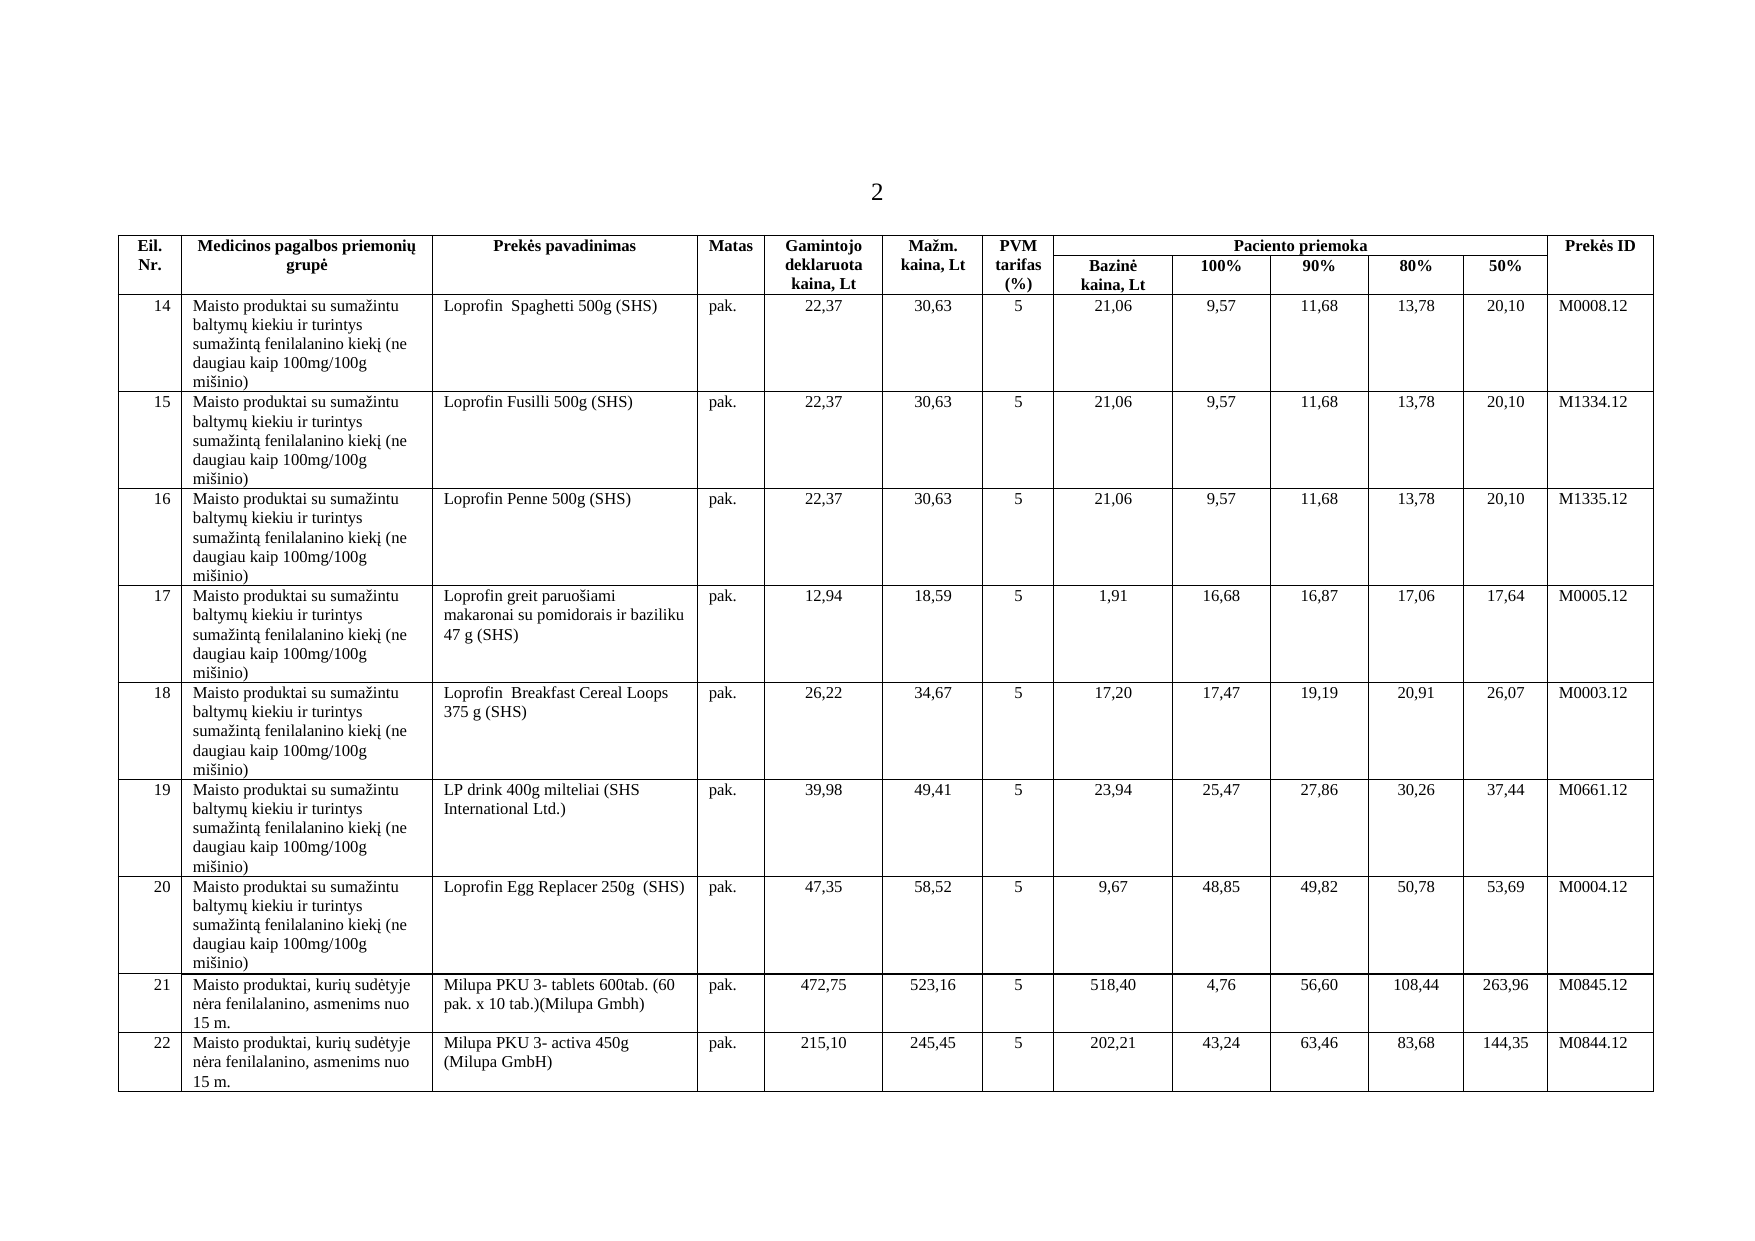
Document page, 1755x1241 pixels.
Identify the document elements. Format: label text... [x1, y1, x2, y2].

table_cell 63,46 [1271, 1033, 1368, 1091]
table_cell 11,68 [1271, 489, 1368, 585]
table_cell 20,10 [1464, 489, 1547, 585]
table_cell 21,06 [1054, 489, 1172, 585]
table_cell 30,63 [883, 489, 982, 585]
table_cell Maisto produktai su sumažintu baltymų kiekiu ir turintys sumažintą fenilalanino kiekį (ne daugiau kaip 100mg/100g mišinio) [182, 780, 432, 876]
table_cell pak. [698, 1033, 764, 1091]
table_cell 80% [1369, 256, 1463, 294]
table_cell 1,91 [1054, 586, 1172, 682]
table_cell 18 [119, 683, 181, 779]
table_header Paciento priemoka [1054, 236, 1547, 255]
table_cell 21,06 [1054, 392, 1172, 488]
table_cell 5 [983, 780, 1053, 876]
table_cell 56,60 [1271, 975, 1368, 1032]
table_cell 518,40 [1054, 975, 1172, 1032]
table_cell 19 [119, 780, 181, 876]
table_cell 17,64 [1464, 586, 1547, 682]
table_cell 14 [119, 295, 181, 391]
table_cell pak. [698, 683, 764, 779]
table_cell 523,16 [883, 975, 982, 1032]
table_cell M1335.12 [1548, 489, 1653, 585]
table_cell 13,78 [1369, 489, 1463, 585]
table_cell Maisto produktai, kurių sudėtyje nėra fenilalanino, asmenims nuo 15 m. [182, 975, 432, 1032]
table_cell 53,69 [1464, 877, 1547, 972]
table_cell 49,41 [883, 780, 982, 876]
table_cell 215,10 [765, 1033, 882, 1091]
table_header PVM tarifas (%) [983, 236, 1053, 294]
table_cell 47,35 [765, 877, 882, 972]
table_cell 21 [119, 974, 181, 1032]
table_cell Maisto produktai su sumažintu baltymų kiekiu ir turintys sumažintą fenilalanino kiekį (ne daugiau kaip 100mg/100g mišinio) [182, 295, 432, 391]
table_cell pak. [698, 877, 764, 972]
table_cell 22,37 [765, 489, 882, 585]
table_cell Milupa PKU 3- tablets 600tab. (60 pak. x 10 tab.)(Milupa Gmbh) [433, 975, 697, 1032]
table_header Matas [698, 236, 764, 294]
table_cell Loprofin Fusilli 500g (SHS) [433, 392, 697, 488]
table_header Gamintojo deklaruota kaina, Lt [765, 236, 882, 294]
table_cell M0661.12 [1548, 780, 1653, 876]
table_header Prekės ID [1548, 236, 1653, 294]
table_cell 11,68 [1271, 392, 1368, 488]
table_cell Maisto produktai su sumažintu baltymų kiekiu ir turintys sumažintą fenilalanino kiekį (ne daugiau kaip 100mg/100g mišinio) [182, 683, 432, 779]
table_cell 30,63 [883, 295, 982, 391]
table_cell Maisto produktai su sumažintu baltymų kiekiu ir turintys sumažintą fenilalanino kiekį (ne daugiau kaip 100mg/100g mišinio) [182, 877, 432, 972]
table_cell M0844.12 [1548, 1033, 1653, 1091]
table_cell 30,26 [1369, 780, 1463, 876]
table_cell Maisto produktai, kurių sudėtyje nėra fenilalanino, asmenims nuo 15 m. [182, 1033, 432, 1091]
table_cell 5 [983, 489, 1053, 585]
table_cell LP drink 400g milteliai (SHS International Ltd.) [433, 780, 697, 876]
table_cell 15 [119, 392, 181, 488]
table_cell pak. [698, 295, 764, 391]
table_cell M0004.12 [1548, 877, 1653, 972]
table_cell 20,10 [1464, 295, 1547, 391]
table_cell pak. [698, 489, 764, 585]
table_cell 5 [983, 877, 1053, 972]
table_cell 22,37 [765, 295, 882, 391]
table_cell 9,57 [1173, 392, 1270, 488]
table_cell 23,94 [1054, 780, 1172, 876]
table_cell 16,87 [1271, 586, 1368, 682]
table_header Eil. Nr. [119, 236, 181, 294]
table_cell 22,37 [765, 392, 882, 488]
table_cell 49,82 [1271, 877, 1368, 972]
table_cell 50,78 [1369, 877, 1463, 972]
table_cell M0845.12 [1548, 975, 1653, 1032]
table_cell 21,06 [1054, 295, 1172, 391]
table_cell 9,57 [1173, 489, 1270, 585]
table_cell 25,47 [1173, 780, 1270, 876]
table_cell Milupa PKU 3- activa 450g (Milupa GmbH) [433, 1033, 697, 1091]
table_cell 4,76 [1173, 975, 1270, 1032]
table_cell Loprofin Spaghetti 500g (SHS) [433, 295, 697, 391]
table_cell 11,68 [1271, 295, 1368, 391]
table_cell 202,21 [1054, 1033, 1172, 1091]
table_cell 16,68 [1173, 586, 1270, 682]
table_cell 30,63 [883, 392, 982, 488]
table_cell 90% [1271, 256, 1368, 294]
table_cell 58,52 [883, 877, 982, 972]
table_cell 472,75 [765, 975, 882, 1032]
table_cell Loprofin greit paruošiami makaronai su pomidorais ir baziliku 47 g (SHS) [433, 586, 697, 682]
table_cell 17,47 [1173, 683, 1270, 779]
table_cell Loprofin Egg Replacer 250g (SHS) [433, 877, 697, 972]
table_cell 13,78 [1369, 295, 1463, 391]
table_cell 20 [119, 877, 181, 972]
table_cell Bazinė kaina, Lt [1054, 256, 1172, 294]
table_cell 9,67 [1054, 877, 1172, 972]
table_cell 9,57 [1173, 295, 1270, 391]
table_cell M0003.12 [1548, 683, 1653, 779]
table_cell M1334.12 [1548, 392, 1653, 488]
table_cell Loprofin Breakfast Cereal Loops 375 g (SHS) [433, 683, 697, 779]
table_cell 5 [983, 586, 1053, 682]
table_cell 26,22 [765, 683, 882, 779]
table_cell 17,06 [1369, 586, 1463, 682]
table_cell M0005.12 [1548, 586, 1653, 682]
table_cell 48,85 [1173, 877, 1270, 972]
table_cell 83,68 [1369, 1033, 1463, 1091]
table_cell 22 [119, 1033, 181, 1091]
table_cell pak. [698, 392, 764, 488]
table_cell 39,98 [765, 780, 882, 876]
table_cell 245,45 [883, 1033, 982, 1091]
table_cell Maisto produktai su sumažintu baltymų kiekiu ir turintys sumažintą fenilalanino kiekį (ne daugiau kaip 100mg/100g mišinio) [182, 586, 432, 682]
table_cell 144,35 [1464, 1033, 1547, 1091]
table_cell 12,94 [765, 586, 882, 682]
table_cell 19,19 [1271, 683, 1368, 779]
table_cell pak. [698, 975, 764, 1032]
table_cell 43,24 [1173, 1033, 1270, 1091]
table_cell 5 [983, 683, 1053, 779]
table_cell Maisto produktai su sumažintu baltymų kiekiu ir turintys sumažintą fenilalanino kiekį (ne daugiau kaip 100mg/100g mišinio) [182, 392, 432, 488]
table_cell M0008.12 [1548, 295, 1653, 391]
table_cell 5 [983, 295, 1053, 391]
table_header Prekės pavadinimas [433, 236, 697, 294]
table_header Medicinos pagalbos priemonių grupė [182, 236, 432, 294]
table_cell 16 [119, 489, 181, 585]
table_cell 17 [119, 586, 181, 682]
table_cell 5 [983, 1033, 1053, 1091]
table_cell 263,96 [1464, 975, 1547, 1032]
table_cell Loprofin Penne 500g (SHS) [433, 489, 697, 585]
table_cell 5 [983, 975, 1053, 1032]
table_cell 20,10 [1464, 392, 1547, 488]
table_cell pak. [698, 586, 764, 682]
table_cell 100% [1173, 256, 1270, 294]
table_cell Maisto produktai su sumažintu baltymų kiekiu ir turintys sumažintą fenilalanino kiekį (ne daugiau kaip 100mg/100g mišinio) [182, 489, 432, 585]
table_cell 13,78 [1369, 392, 1463, 488]
table_header Mažm. kaina, Lt [883, 236, 982, 294]
table_cell 108,44 [1369, 975, 1463, 1032]
table_cell 37,44 [1464, 780, 1547, 876]
table_cell 26,07 [1464, 683, 1547, 779]
table_cell 20,91 [1369, 683, 1463, 779]
table_cell 50% [1464, 256, 1547, 294]
table_cell 5 [983, 392, 1053, 488]
table_cell 34,67 [883, 683, 982, 779]
table_cell 27,86 [1271, 780, 1368, 876]
table_cell 17,20 [1054, 683, 1172, 779]
table_cell pak. [698, 780, 764, 876]
table_cell 18,59 [883, 586, 982, 682]
